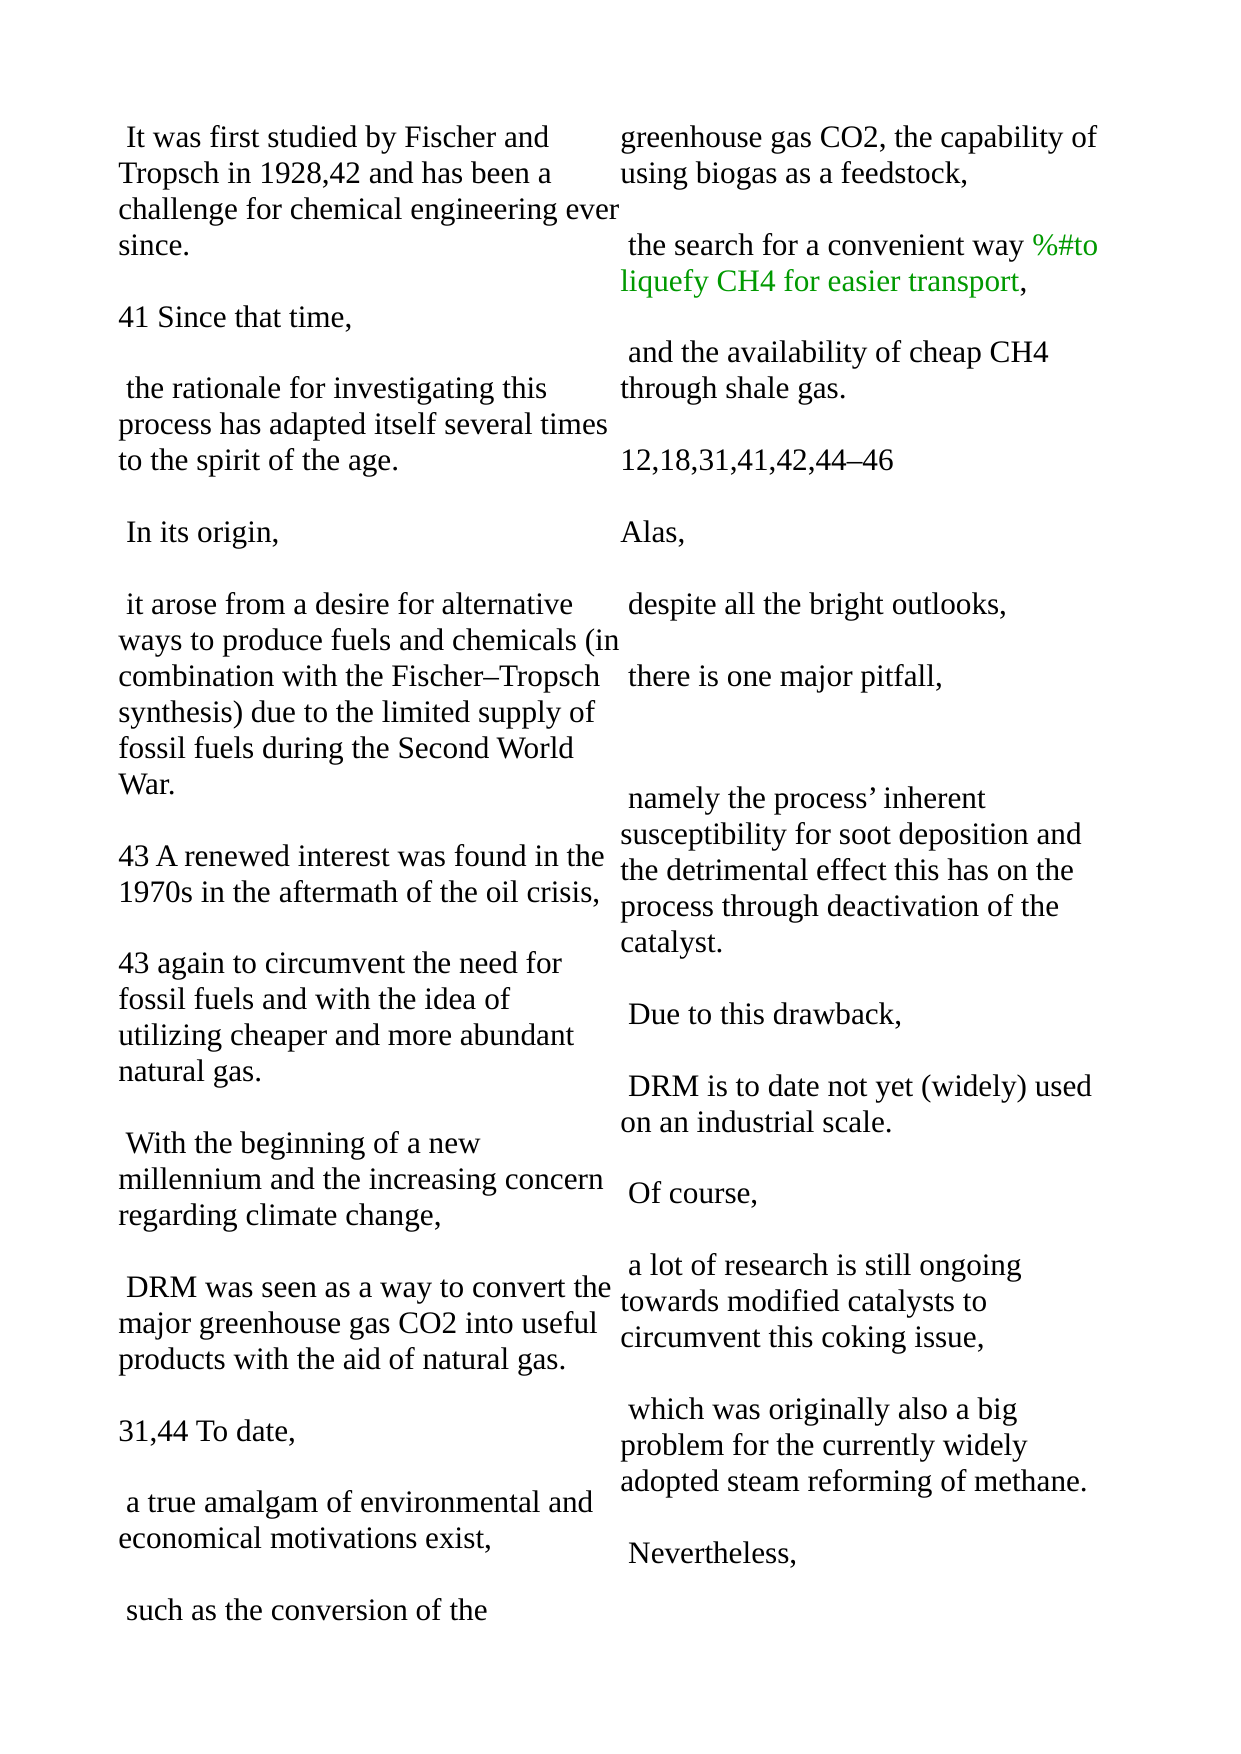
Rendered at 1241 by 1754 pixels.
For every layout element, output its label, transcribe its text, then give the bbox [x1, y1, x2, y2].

text Of course, [620, 1175, 1122, 1211]
text In its origin, [118, 513, 620, 549]
text there is one major pitfall, [620, 657, 1122, 693]
text Due to this drawback, [620, 995, 1122, 1031]
text a lot of research is still ongoing towards modified catalysts to circumvent this coking issue, [620, 1247, 1122, 1354]
text it arose from a desire for alternative ways to produce fuels and chemicals (in combination with the Fischer–Tropsch synthesis) due to the limited supply of fossil fuels during the Second World War. [118, 585, 620, 801]
text DRM is to date not yet (widely) used on an industrial scale. [620, 1067, 1122, 1139]
text despite all the bright outlooks, [620, 585, 1122, 621]
text the rationale for investigating this process has adapted itself several times to the spirit of the age. [118, 370, 620, 477]
text namely the process’ inherent susceptibility for soot deposition and the detrimental effect this has on the process through deactivation of the catalyst. [620, 779, 1122, 959]
text greenhouse gas CO2, the capability of using biogas as a feedstock, [620, 118, 1122, 190]
text the search for a convenient way %#to liquefy CH4 for easier transport, [620, 226, 1122, 298]
text With the beginning of a new millennium and the increasing concern regarding climate change, [118, 1124, 620, 1232]
text 43 again to circumvent the need for fossil fuels and with the idea of utilizing cheaper and more abundant natural gas. [118, 945, 620, 1088]
text which was originally also a big problem for the currently widely adopted steam reforming of methane. [620, 1390, 1122, 1498]
text 43 A renewed interest was found in the 1970s in the aftermath of the oil crisis, [118, 837, 620, 909]
text such as the conversion of the [118, 1592, 620, 1627]
text DRM was seen as a way to convert the major greenhouse gas CO2 into useful products with the aid of natural gas. [118, 1268, 620, 1376]
text and the availability of cheap CH4 through shale gas. [620, 334, 1122, 406]
text Alas, [620, 513, 1122, 549]
text It was first studied by Fischer and Tropsch in 1928,42 and has been a challenge for chemical engineering ever since. [118, 118, 620, 262]
text 31,44 To date, [118, 1412, 620, 1448]
text a true amalgam of environmental and economical motivations exist, [118, 1484, 620, 1556]
text 41 Since that time, [118, 298, 620, 334]
text Nevertheless, [620, 1534, 1122, 1570]
text 12,18,31,41,42,44–46 [620, 442, 1122, 477]
